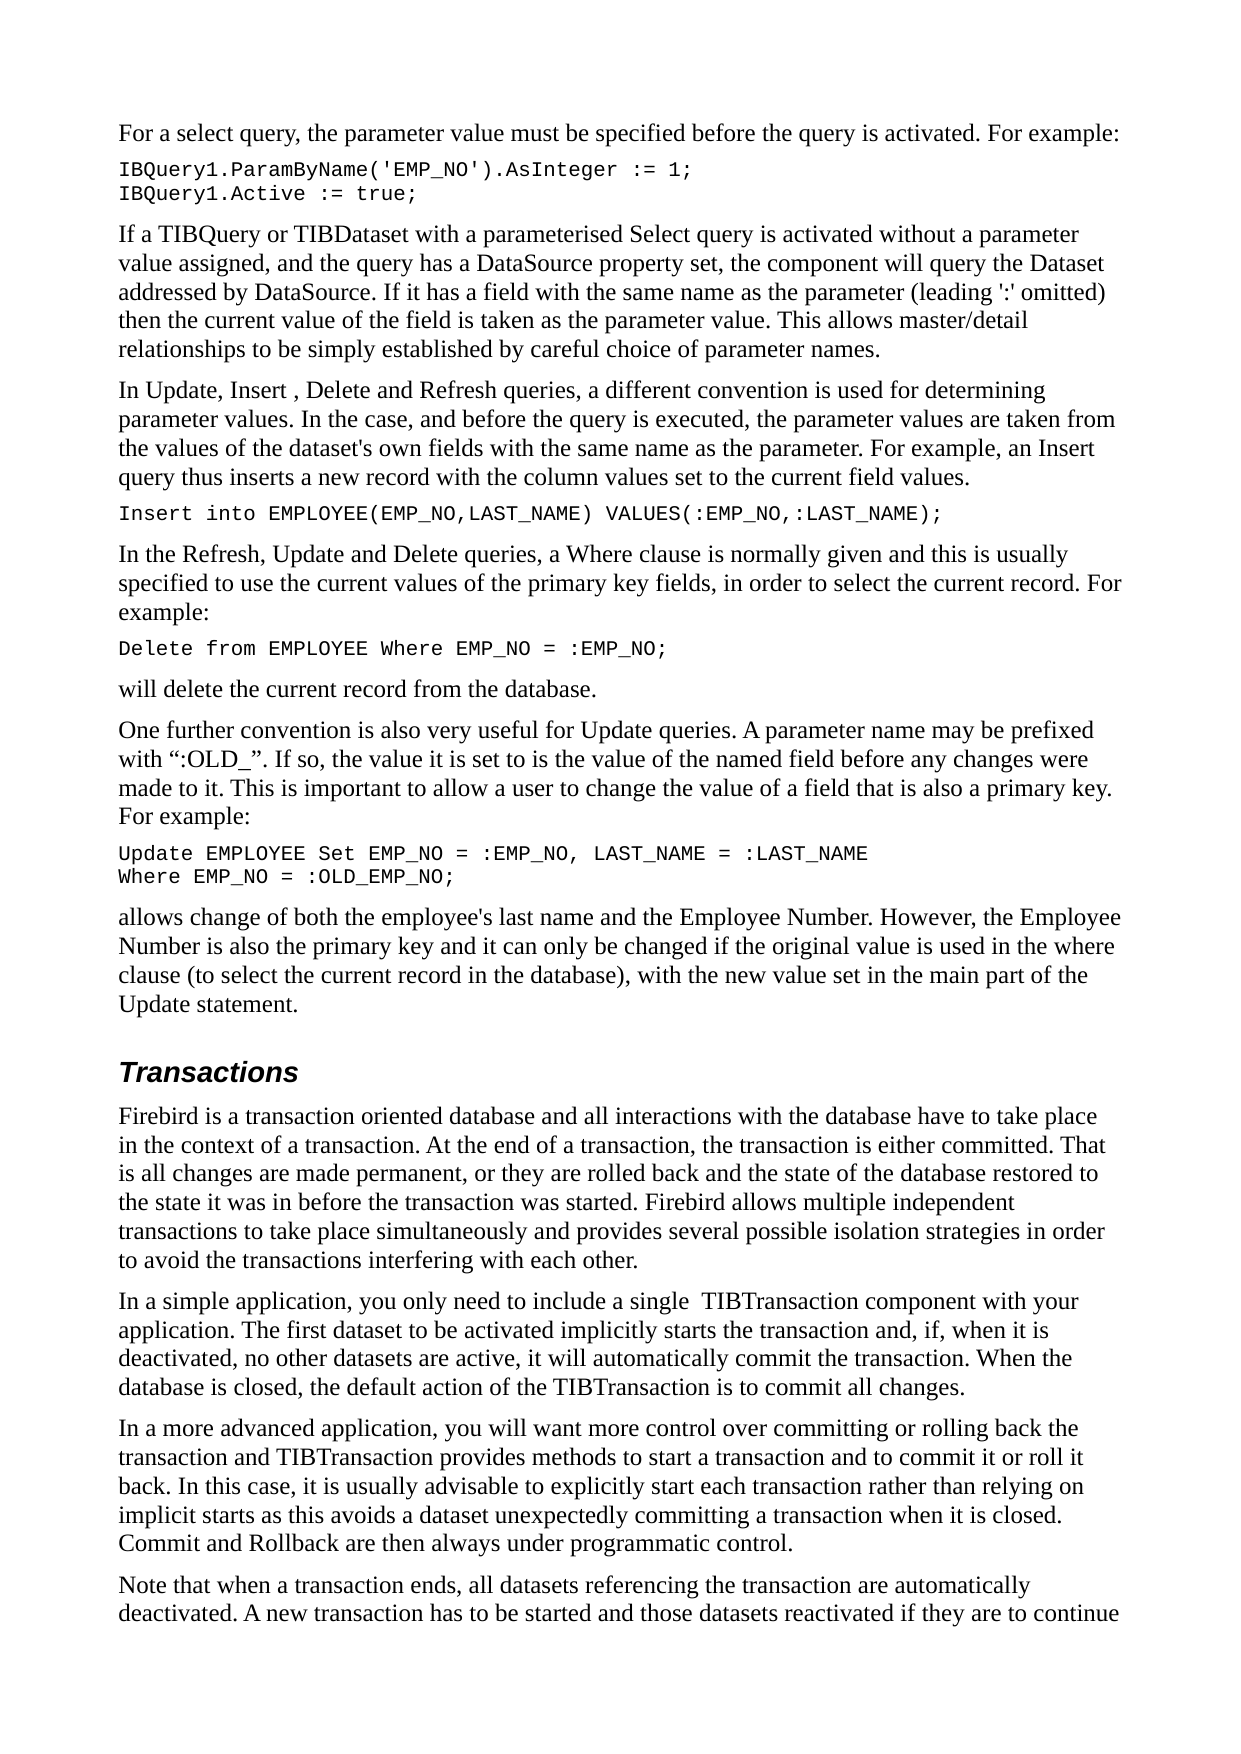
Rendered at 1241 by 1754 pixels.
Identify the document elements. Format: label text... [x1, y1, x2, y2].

text Firebird is a transaction oriented database and all interactions with the database have to take place in the context of a transaction. At the end of a transaction, the transaction is either committed. That is all changes are made permanent, or they are rolled back and the state of the database restored to the state it was in before the transaction was started. Firebird allows multiple independent transactions to take place simultaneously and provides several possible isolation strategies in order to avoid the transactions interfering with each other. [118, 1101, 1122, 1273]
text IBQuery1.ParamByName('EMP_NO').AsInteger := 1; IBQuery1.Active := true; [118, 159, 1122, 207]
text allows change of both the employee's last name and the Employee Number. However, the Employee Number is also the primary key and it can only be changed if the original value is used in the where clause (to select the current record in the database), with the new value set in the main part of the Update statement. [118, 902, 1122, 1017]
text In a simple application, you only need to include a single TIBTransaction component with your application. The first dataset to be activated implicitly starts the transaction and, if, when it is deactivated, no other datasets are active, it will automatically commit the transaction. When the database is closed, the default action of the TIBTransaction is to commit all changes. [118, 1286, 1122, 1401]
text In a more advanced application, you will want more control over committing or rolling back the transaction and TIBTransaction provides methods to start a transaction and to commit it or roll it back. In this case, it is usually advisable to explicitly start each transaction rather than relying on implicit starts as this avoids a dataset unexpectedly committing a transaction when it is closed. Commit and Rollback are then always under programmatic control. [118, 1413, 1122, 1557]
text One further convention is also very useful for Update queries. A parameter name may be prefixed with “:OLD_”. If so, the value it is set to is the value of the named field before any changes were made to it. This is important to allow a user to change the value of a field that is also a primary key. For example: [118, 715, 1122, 830]
text Note that when a transaction ends, all datasets referencing the transaction are automatically deactivated. A new transaction has to be started and those datasets reactivated if they are to continue [118, 1570, 1122, 1627]
text Update EMPLOYEE Set EMP_NO = :EMP_NO, LAST_NAME = :LAST_NAME Where EMP_NO = :OLD_EMP_NO; [118, 843, 1122, 890]
text In the Refresh, Update and Delete queries, a Where clause is normally given and this is usually specified to use the current values of the primary key fields, in order to select the current record. For example: [118, 539, 1122, 625]
text If a TIBQuery or TIBDataset with a parameterised Select query is activated without a parameter value assigned, and the query has a DataSource property set, the component will query the Dataset addressed by DataSource. If it has a field with the same name as the parameter (leading ':' omitted) then the current value of the field is taken as the parameter value. This allows master/detail relationships to be simply established by careful choice of parameter names. [118, 219, 1122, 363]
text will delete the current record from the database. [118, 674, 1122, 703]
text Delete from EMPLOYEE Where EMP_NO = :EMP_NO; [118, 638, 1122, 661]
text For a select query, the parameter value must be specified before the query is activated. For example: [118, 118, 1122, 147]
subtitle Transactions [118, 1055, 1122, 1088]
text In Update, Insert , Delete and Refresh queries, a different convention is used for determining parameter values. In the case, and before the query is executed, the parameter values are taken from the values of the dataset's own fields with the same name as the parameter. For example, an Insert query thus inserts a new record with the column values set to the current field values. [118, 375, 1122, 490]
text Insert into EMPLOYEE(EMP_NO,LAST_NAME) VALUES(:EMP_NO,:LAST_NAME); [118, 503, 1122, 527]
